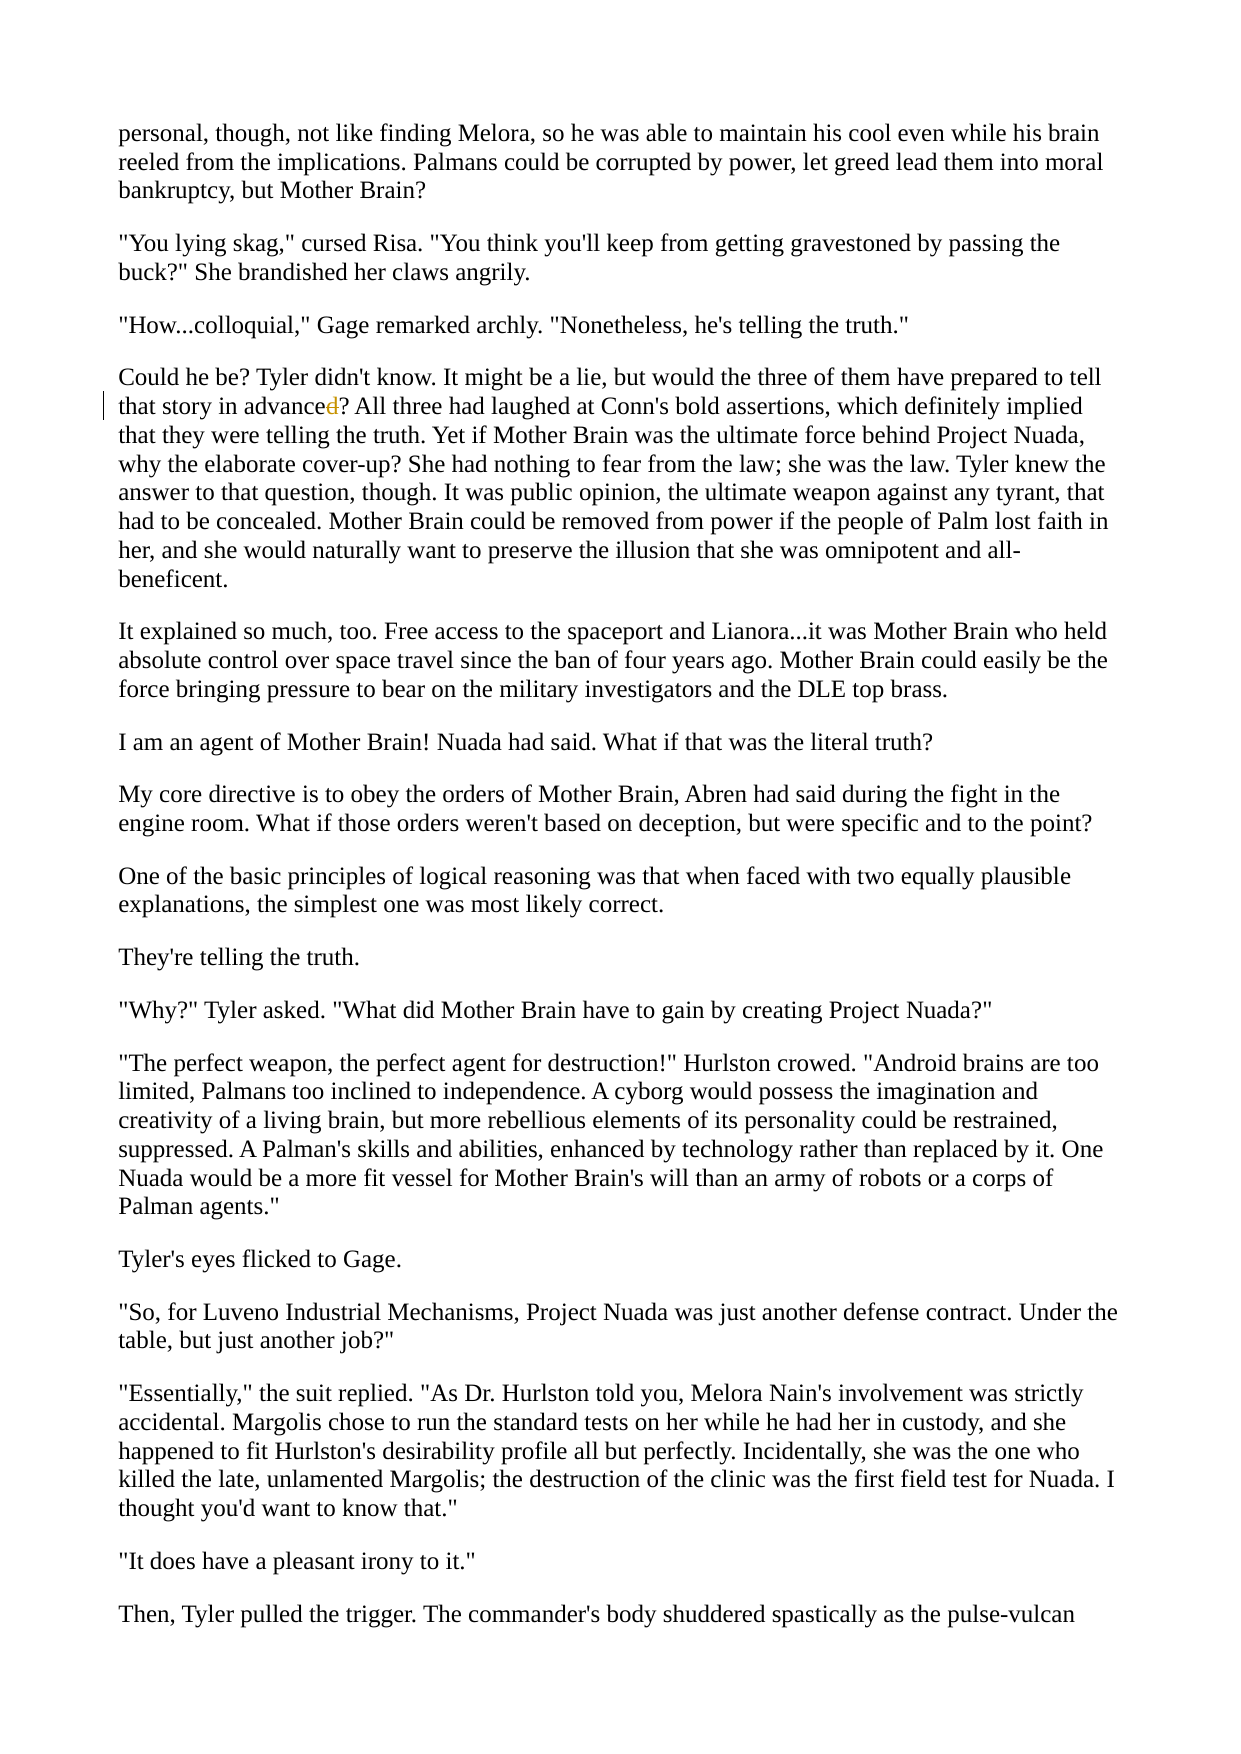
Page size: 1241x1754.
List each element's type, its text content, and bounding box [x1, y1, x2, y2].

text "You lying skag," cursed Risa. "You think you'll keep from getting gravestoned by passing the buck?" She brandished her claws angrily. [118, 228, 1122, 286]
text "So, for Luveno Industrial Mechanisms, Project Nuada was just another defense contract. Under the table, but just another job?" [118, 1297, 1122, 1354]
text My core directive is to obey the orders of Mother Brain, Abren had said during the fight in the engine room. What if those orders weren't based on deception, but were specific and to the point? [118, 779, 1122, 837]
text I am an agent of Mother Brain! Nuada had said. What if that was the literal truth? [118, 727, 1122, 755]
text "The perfect weapon, the perfect agent for destruction!" Hurlston crowed. "Android brains are too limited, Palmans too inclined to independence. A cyborg would possess the imagination and creativity of a living brain, but more rebellious elements of its personality could be restrained, suppressed. A Palman's skills and abilities, enhanced by technology rather than replaced by it. One Nuada would be a more fit vessel for Mother Brain's will than an army of robots or a corps of Palman agents." [118, 1048, 1122, 1220]
text It explained so much, too. Free access to the spaceport and Lianora...it was Mother Brain who held absolute control over space travel since the ban of four years ago. Mother Brain could easily be the force bringing pressure to bear on the military investigators and the DLE top brass. [118, 616, 1122, 703]
text "Why?" Tyler asked. "What did Mother Brain have to gain by creating Project Nuada?" [118, 995, 1122, 1024]
text "It does have a pleasant irony to it." [118, 1546, 1122, 1575]
text One of the basic principles of logical reasoning was that when faced with two equally plausible explanations, the simplest one was most likely correct. [118, 861, 1122, 918]
text Tyler's eyes flicked to Gage. [118, 1244, 1122, 1273]
text Could he be? Tyler didn't know. It might be a lie, but would the three of them have prepared to tell that story in advance? All three had laughed at Conn's bold assertions, which definitely implied that they were telling the truth. Yet if Mother Brain was the ultimate force behind Project Nuada, why the elaborate cover-up? She had nothing to fear from the law; she was the law. Tyler knew the answer to that question, though. It was public opinion, the ultimate weapon against any tyrant, that had to be concealed. Mother Brain could be removed from power if the people of Palm lost faith in her, and she would naturally want to preserve the illusion that she was omnipotent and all-beneficent. [118, 362, 1122, 592]
text "Essentially," the suit replied. "As Dr. Hurlston told you, Melora Nain's involvement was strictly accidental. Margolis chose to run the standard tests on her while he had her in custody, and she happened to fit Hurlston's desirability profile all but perfectly. Incidentally, she was the one who killed the late, unlamented Margolis; the destruction of the clinic was the first field test for Nuada. I thought you'd want to know that." [118, 1378, 1122, 1522]
text They're telling the truth. [118, 942, 1122, 971]
text "How...colloquial," Gage remarked archly. "Nonetheless, he's telling the truth." [118, 310, 1122, 338]
text personal, though, not like finding Melora, so he was able to maintain his cool even while his brain reeled from the implications. Palmans could be corrupted by power, let greed lead them into moral bankruptcy, but Mother Brain? [118, 118, 1122, 204]
text Then, Tyler pulled the trigger. The commander's body shuddered spastically as the pulse-vulcan [118, 1599, 1122, 1627]
